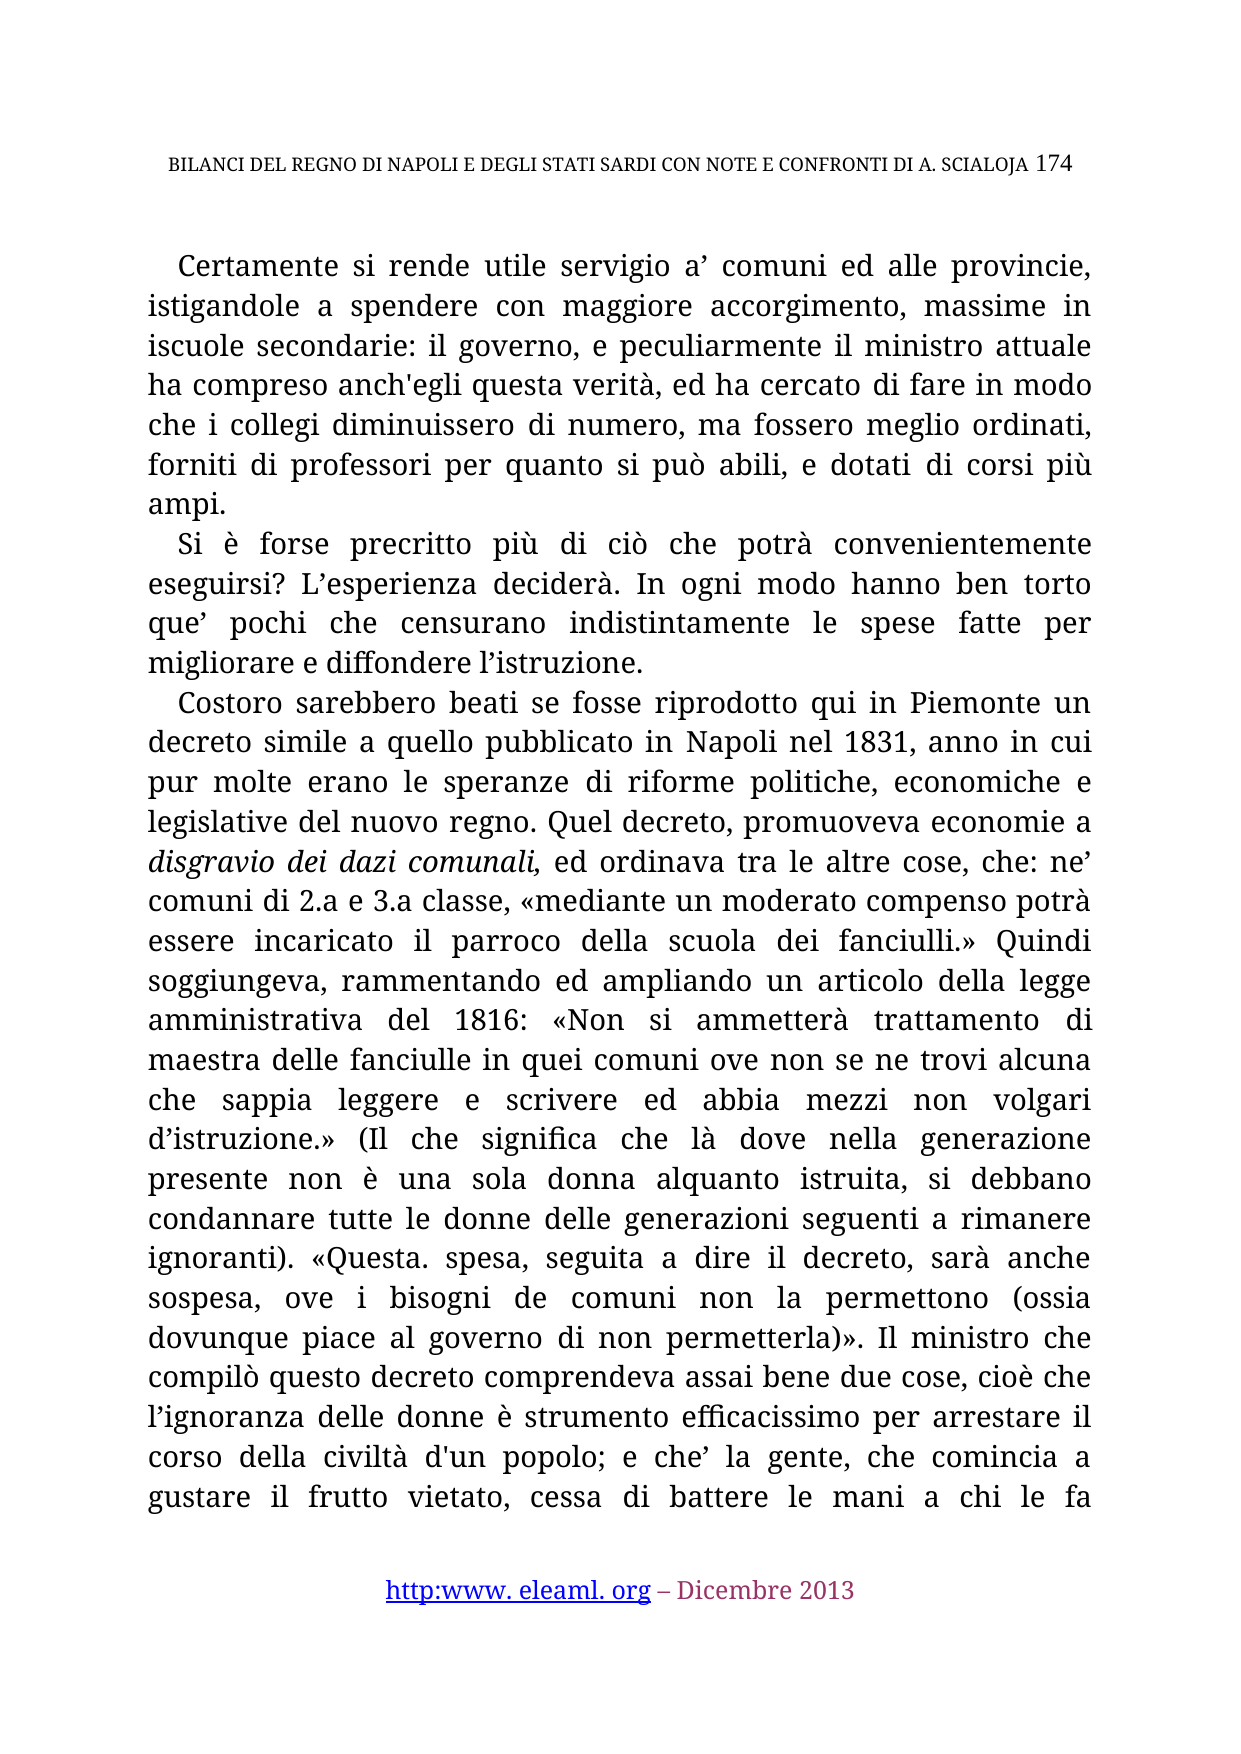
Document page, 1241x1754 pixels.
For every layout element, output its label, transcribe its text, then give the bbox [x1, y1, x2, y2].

text Si è forse precritto più di ciò che potrà convenientemente eseguirsi? L’esperienza deciderà. In ogni modo hanno ben torto que’ pochi che censurano indistintamente le spese fatte per migliorare e diffondere l’istruzione. [148, 523, 1093, 682]
text Costoro sarebbero beati se fosse riprodotto qui in Piemonte un decreto simile a quello pubblicato in Napoli nel 1831, anno in cui pur molte erano le speranze di riforme politiche, economiche e legislative del nuovo regno. Quel decreto, promuoveva economie a disgravio dei dazi comunali, ed ordinava tra le altre cose, che: ne’ comuni di 2.a e 3.a classe, «mediante un moderato compenso potrà essere incaricato il parroco della scuola dei fanciulli.» Quindi soggiungeva, rammentando ed ampliando un articolo della legge amministrativa del 1816: «Non si ammetterà trattamento di maestra delle fanciulle in quei comuni ove non se ne trovi alcuna che sappia leggere e scrivere ed abbia mezzi non volgari d’istruzione.» (Il che significa che là dove nella generazione presente non è una sola donna alquanto istruita, si debbano condannare tutte le donne delle generazioni seguenti a rimanere ignoranti). «Questa. spesa, seguita a dire il decreto, sarà anche sospesa, ove i bisogni de comuni non la permettono (ossia dovunque piace al governo di non permetterla)». Il ministro che compilò questo decreto comprendeva assai bene due cose, cioè che l’ignoranza delle donne è strumento efficacissimo per arrestare il corso della civiltà d'un popolo; e che’ la gente, che comincia a gustare il frutto vietato, cessa di battere le mani a chi le fa [148, 682, 1093, 1516]
text Certamente si rende utile servigio a’ comuni ed alle provincie, istigandole a spendere con maggiore accorgimento, massime in iscuole secondarie: il governo, e peculiarmente il ministro attuale ha compreso anch'egli questa verità, ed ha cercato di fare in modo che i collegi diminuissero di numero, ma fossero meglio ordinati, forniti di professori per quanto si può abili, e dotati di corsi più ampi. [148, 246, 1093, 523]
